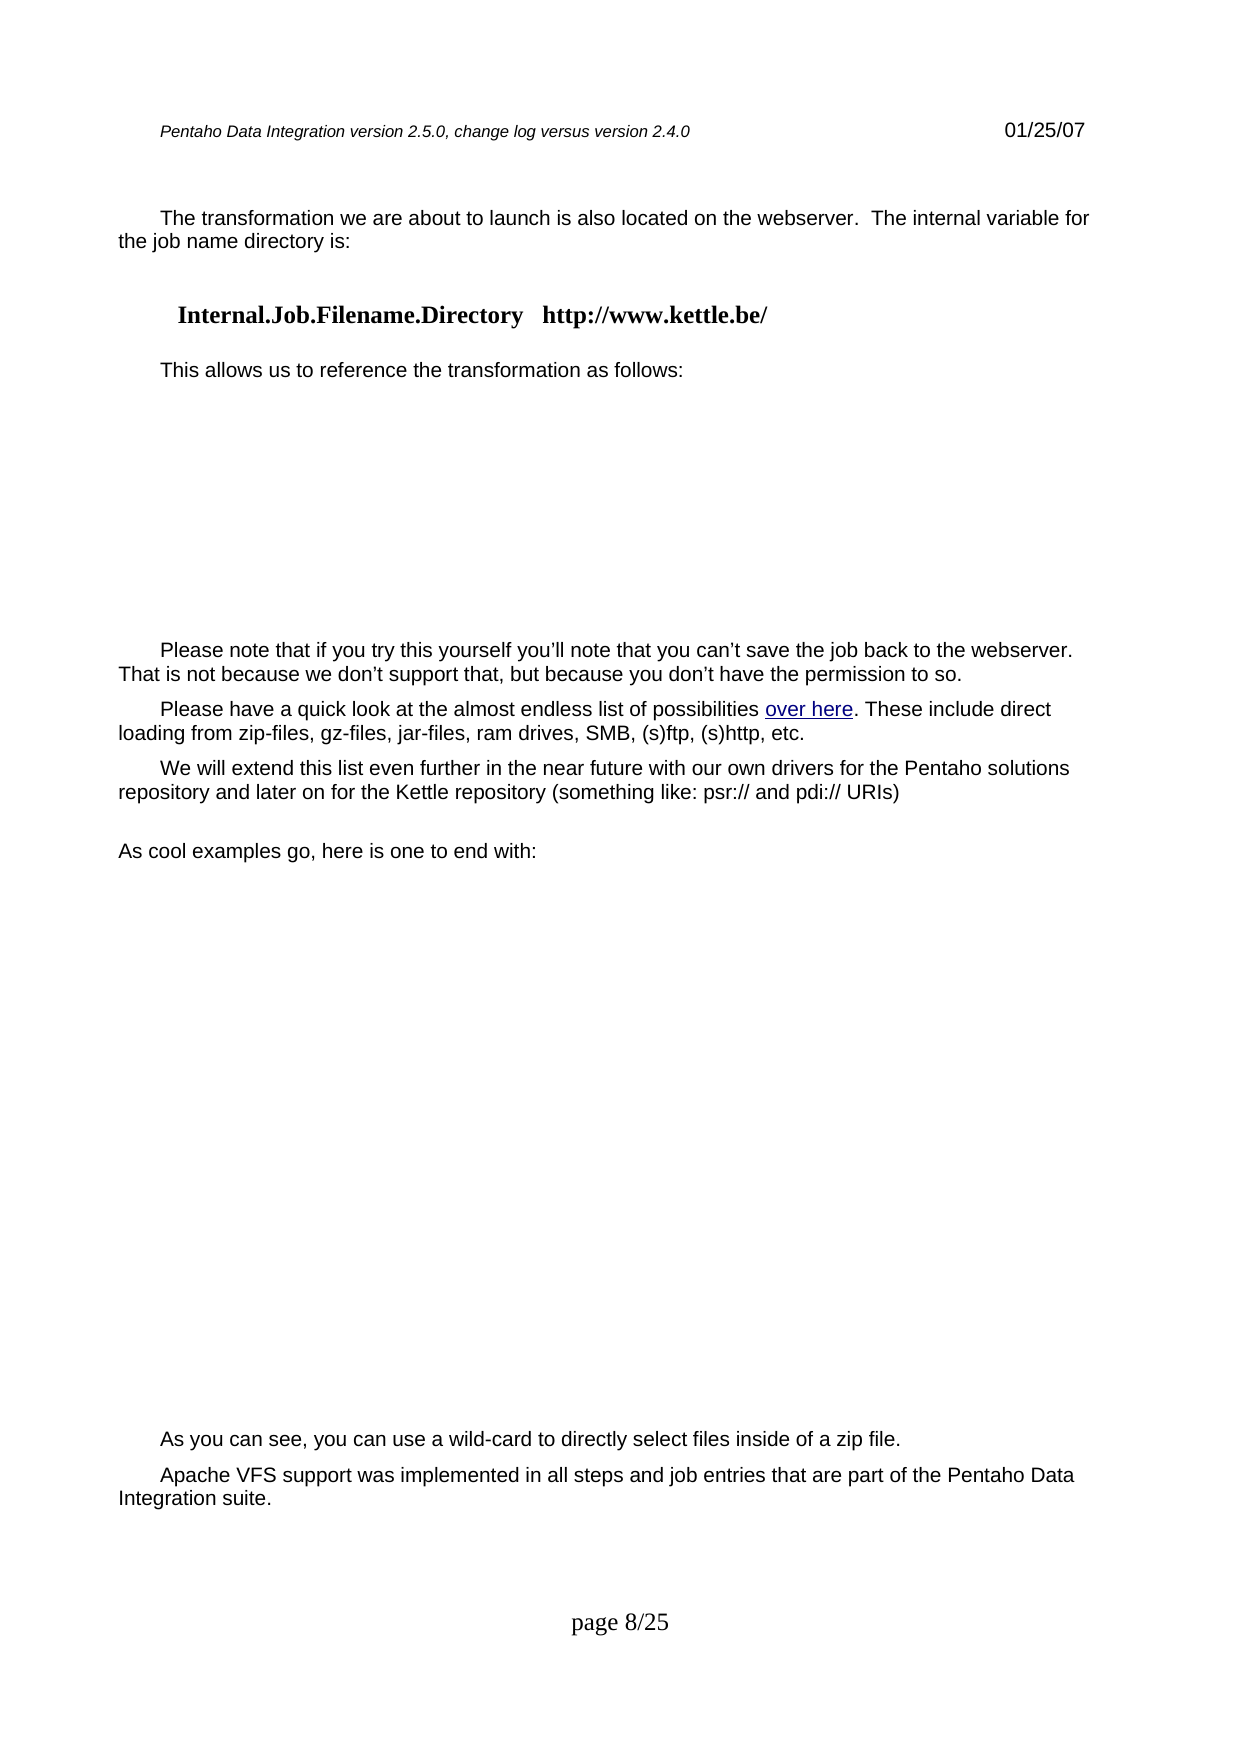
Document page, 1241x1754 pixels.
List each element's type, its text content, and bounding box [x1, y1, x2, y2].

text Please have a quick look at the almost endless list of possibilities over here. These include direct loading from zip-files, gz-files, jar-files, ram drives, SMB, (s)ftp, (s)http, etc. [118, 698, 1122, 744]
text This allows us to reference the transformation as follows: [118, 358, 1122, 382]
text Please note that if you try this yourself you’ll note that you can’t save the job back to the webserver. That is not because we don’t support that, but because you don’t have the permission to so. [118, 639, 1122, 686]
text As cool examples go, here is one to end with: [118, 816, 1122, 862]
text As you can see, you can use a wild-card to directly select files inside of a zip file. [118, 1428, 1122, 1451]
text The transformation we are about to launch is also located on the webserver. The internal variable for the job name directory is: [118, 207, 1122, 253]
text We will extend this list even further in the near future with our own drivers for the Pentaho solutions repository and later on for the Kettle repository (something like: psr:// and pdi:// URIs) [118, 757, 1122, 803]
text Apache VFS support was implemented in all steps and job entries that are part of the Pentaho Data Integration suite. [118, 1463, 1122, 1510]
text Internal.Job.Filename.Directory http://www.kettle.be/ [177, 301, 1063, 329]
